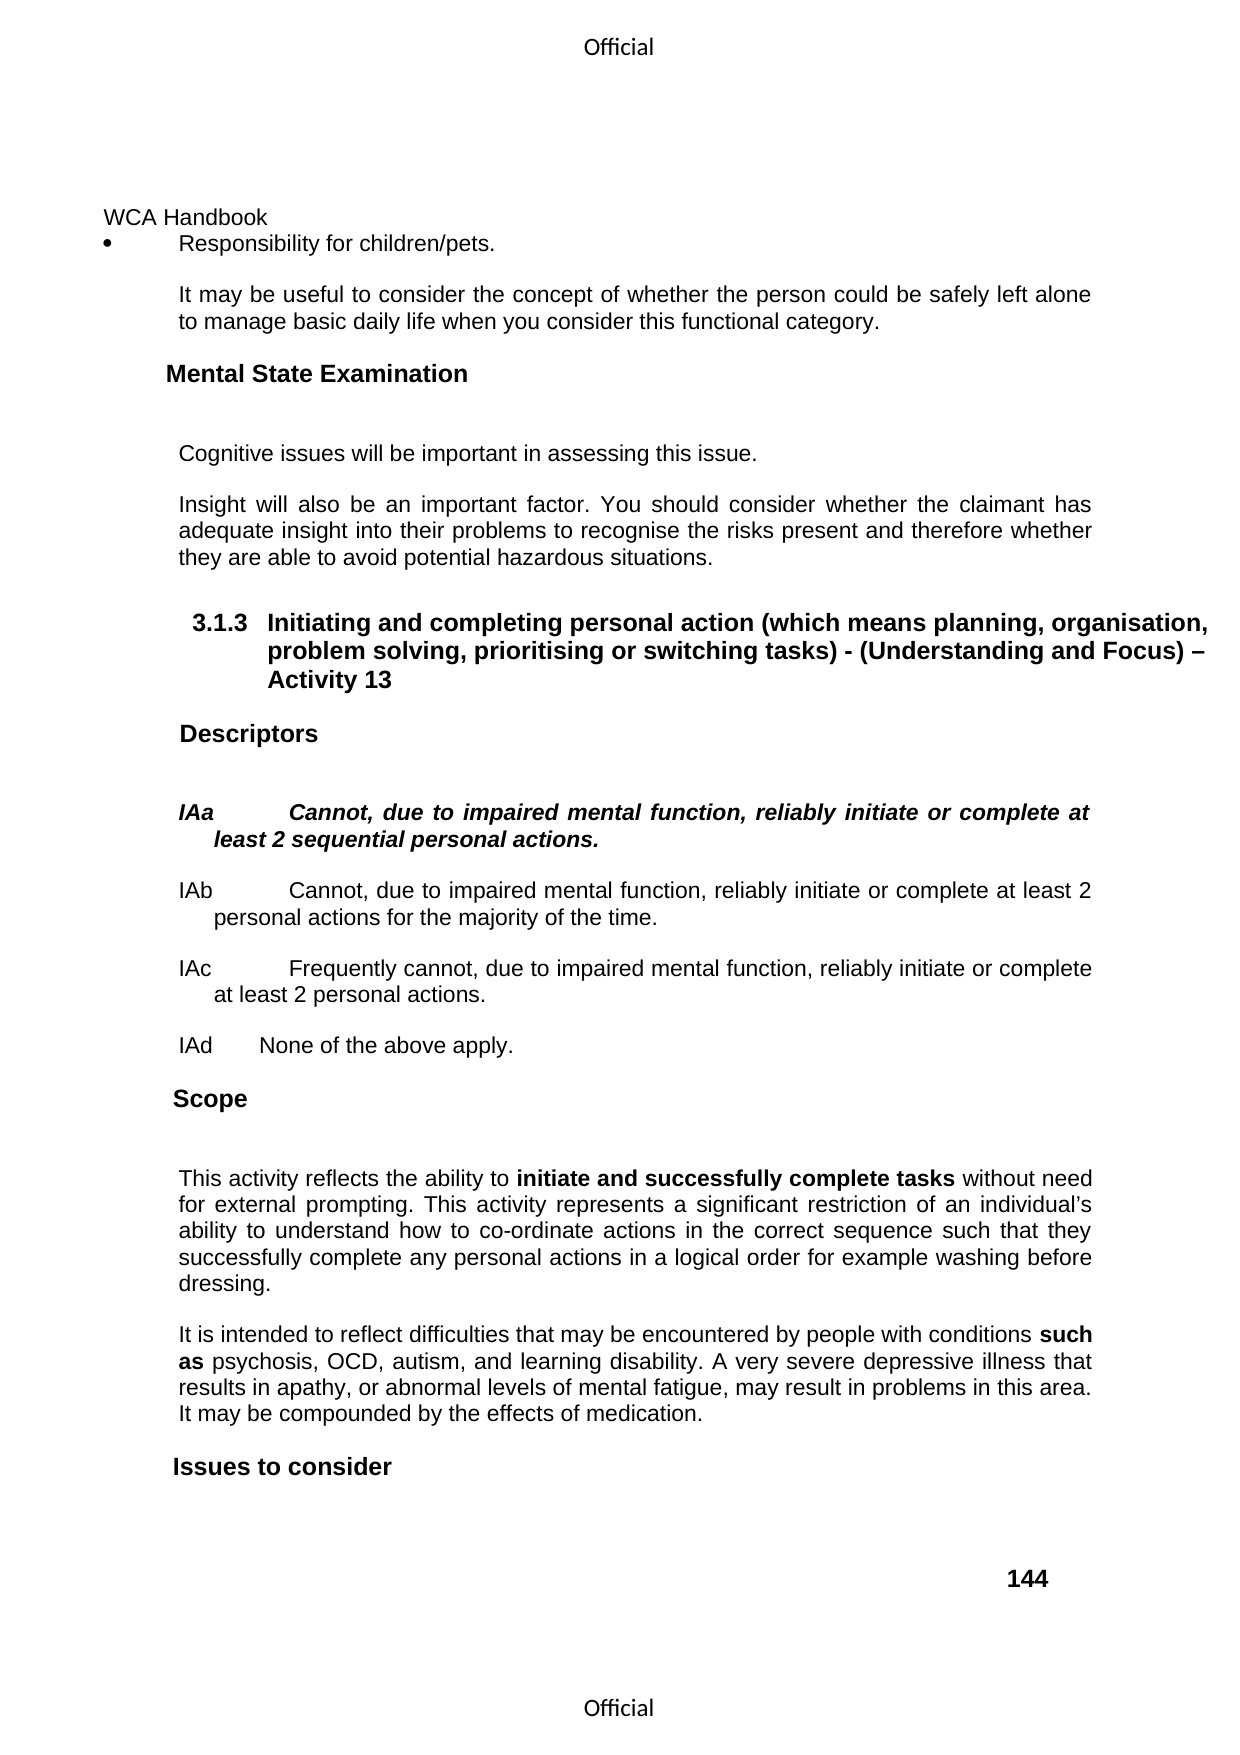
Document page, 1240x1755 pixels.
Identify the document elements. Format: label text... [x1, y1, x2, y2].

text This activity reflects the ability to initiate and successfully complete tasks without need for external prompting. This activity represents a significant restriction of an individual’s ability to understand how to co-ordinate actions in the correct sequence such that they successfully complete any personal actions in a logical order for example washing before dressing. [178, 1164, 1093, 1296]
text Mental State Examination [103, 359, 1211, 388]
text IAb Cannot, due to impaired mental function, reliably initiate or complete at least 2 personal actions for the majority of the time. [178, 877, 1093, 930]
text Scope [103, 1084, 1211, 1113]
text It is intended to reflect difficulties that may be encountered by people with conditions such as psychosis, OCD, autism, and learning disability. A very severe depressive illness that results in apathy, or abnormal levels of mental fatigue, may result in problems in this area. It may be compounded by the effects of medication. [178, 1321, 1093, 1427]
text Issues to consider [103, 1452, 1211, 1480]
text IAd None of the above apply. [178, 1032, 1093, 1059]
text Cognitive issues will be important in assessing this issue. [103, 439, 1093, 466]
subtitle Initiating and completing personal action (which means planning, organisation, problem solving, prioritising or switching tasks) - (Understanding and Focus) – Activity 13 [192, 607, 1211, 694]
text Descriptors [103, 719, 1211, 747]
text Insight will also be an important factor. You should consider whether the claimant has adequate insight into their problems to recognise the risks present and therefore whether they are able to avoid potential hazardous situations. [178, 491, 1093, 570]
list Responsibility for children/pets. [103, 230, 1093, 256]
text It may be useful to consider the concept of whether the person could be safely left alone to manage basic daily life when you consider this functional category. [178, 281, 1093, 334]
text IAc Frequently cannot, due to impaired mental function, reliably initiate or complete at least 2 personal actions. [178, 955, 1093, 1007]
text IAa Cannot, due to impaired mental function, reliably initiate or complete at least 2 sequential personal actions. [178, 799, 1093, 852]
